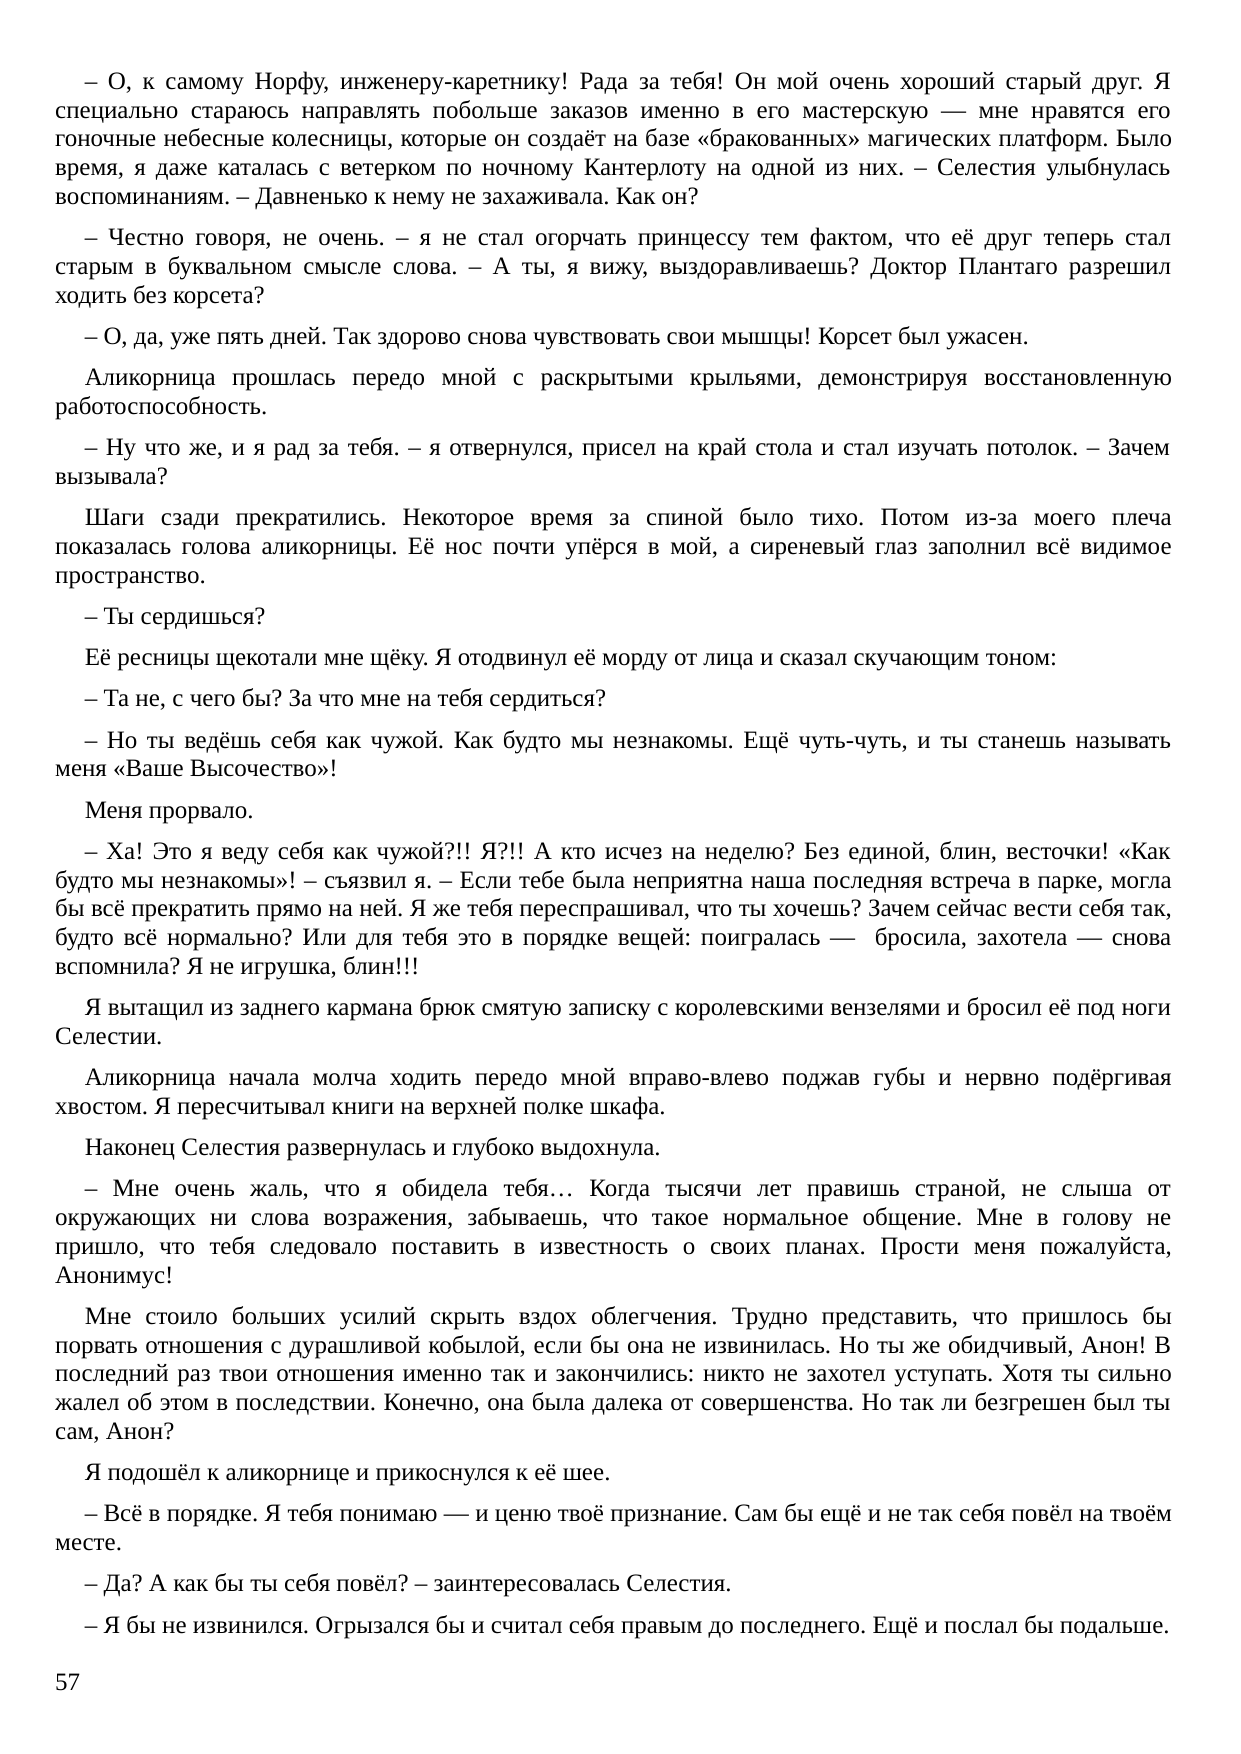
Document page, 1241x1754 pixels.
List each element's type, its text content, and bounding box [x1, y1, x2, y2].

text Шаги сзади прекратились. Некоторое время за спиной было тихо. Потом из-за моего плеча показалась голова аликорницы. Её нос почти упёрся в мой, а сиреневый глаз заполнил всё видимое пространство. [55, 502, 1173, 588]
text – Ха! Это я веду себя как чужой?!! Я?!! А кто исчез на неделю? Без единой, блин, весточки! «Как будто мы незнакомы»! – съязвил я. – Если тебе была неприятна наша последняя встреча в парке, могла бы всё прекратить прямо на ней. Я же тебя переспрашивал, что ты хочешь? Зачем сейчас вести себя так, будто всё нормально? Или для тебя это в порядке вещей: поигралась — бросила, захотела — снова вспомнила? Я не игрушка, блин!!! [55, 836, 1173, 980]
text – Да? А как бы ты себя повёл? – заинтересовалась Селестия. [55, 1568, 1173, 1597]
text – Я бы не извинился. Огрызался бы и считал себя правым до последнего. Ещё и послал бы подальше. [55, 1610, 1173, 1638]
text Мне стоило больших усилий скрыть вздох облегчения. Трудно представить, что пришлось бы порвать отношения с дурашливой кобылой, если бы она не извинилась. Но ты же обидчивый, Анон! В последний раз твои отношения именно так и закончились: никто не захотел уступать. Хотя ты сильно жалел об этом в последствии. Конечно, она была далека от совершенства. Но так ли безгрешен был ты сам, Анон? [55, 1301, 1173, 1445]
text Наконец Селестия развернулась и глубоко выдохнула. [55, 1132, 1173, 1161]
text – Честно говоря, не очень. – я не стал огорчать принцессу тем фактом, что её друг теперь стал старым в буквальном смысле слова. – А ты, я вижу, выздоравливаешь? Доктор Плантаго разрешил ходить без корсета? [55, 222, 1173, 308]
text Я подошёл к аликорнице и прикоснулся к её шее. [55, 1457, 1173, 1486]
text – Ты сердишься? [55, 601, 1173, 630]
text – Мне очень жаль, что я обидела тебя… Когда тысячи лет правишь страной, не слыша от окружающих ни слова возражения, забываешь, что такое нормальное общение. Мне в голову не пришло, что тебя следовало поставить в известность о своих планах. Прости меня пожалуйста, Анонимус! [55, 1173, 1173, 1288]
text – Всё в порядке. Я тебя понимаю — и ценю твоё признание. Сам бы ещё и не так себя повёл на твоём месте. [55, 1498, 1173, 1556]
text – Та не, с чего бы? За что мне на тебя сердиться? [55, 683, 1173, 712]
text – Но ты ведёшь себя как чужой. Как будто мы незнакомы. Ещё чуть-чуть, и ты станешь называть меня «Ваше Высочество»! [55, 725, 1173, 782]
text Её ресницы щекотали мне щёку. Я отодвинул её морду от лица и сказал скучающим тоном: [55, 642, 1173, 671]
text Аликорница начала молча ходить передо мной вправо-влево поджав губы и нервно подёргивая хвостом. Я пересчитывал книги на верхней полке шкафа. [55, 1062, 1173, 1120]
text Я вытащил из заднего кармана брюк смятую записку с королевскими вензелями и бросил её под ноги Селестии. [55, 992, 1173, 1050]
text Меня прорвало. [55, 795, 1173, 823]
text Аликорница прошлась передо мной с раскрытыми крыльями, демонстрируя восстановленную работоспособность. [55, 362, 1173, 420]
text – О, к самому Норфу, инженеру-каретнику! Рада за тебя! Он мой очень хороший старый друг. Я специально стараюсь направлять побольше заказов именно в его мастерскую — мне нравятся его гоночные небесные колесницы, которые он создаёт на базе «бракованных» магических платформ. Было время, я даже каталась с ветерком по ночному Кантерлоту на одной из них. – Селестия улыбнулась воспоминаниям. – Давненько к нему не захаживала. Как он? [55, 66, 1173, 210]
text – Ну что же, и я рад за тебя. – я отвернулся, присел на край стола и стал изучать потолок. – Зачем вызывала? [55, 432, 1173, 490]
text – О, да, уже пять дней. Так здорово снова чувствовать свои мышцы! Корсет был ужасен. [55, 321, 1173, 350]
